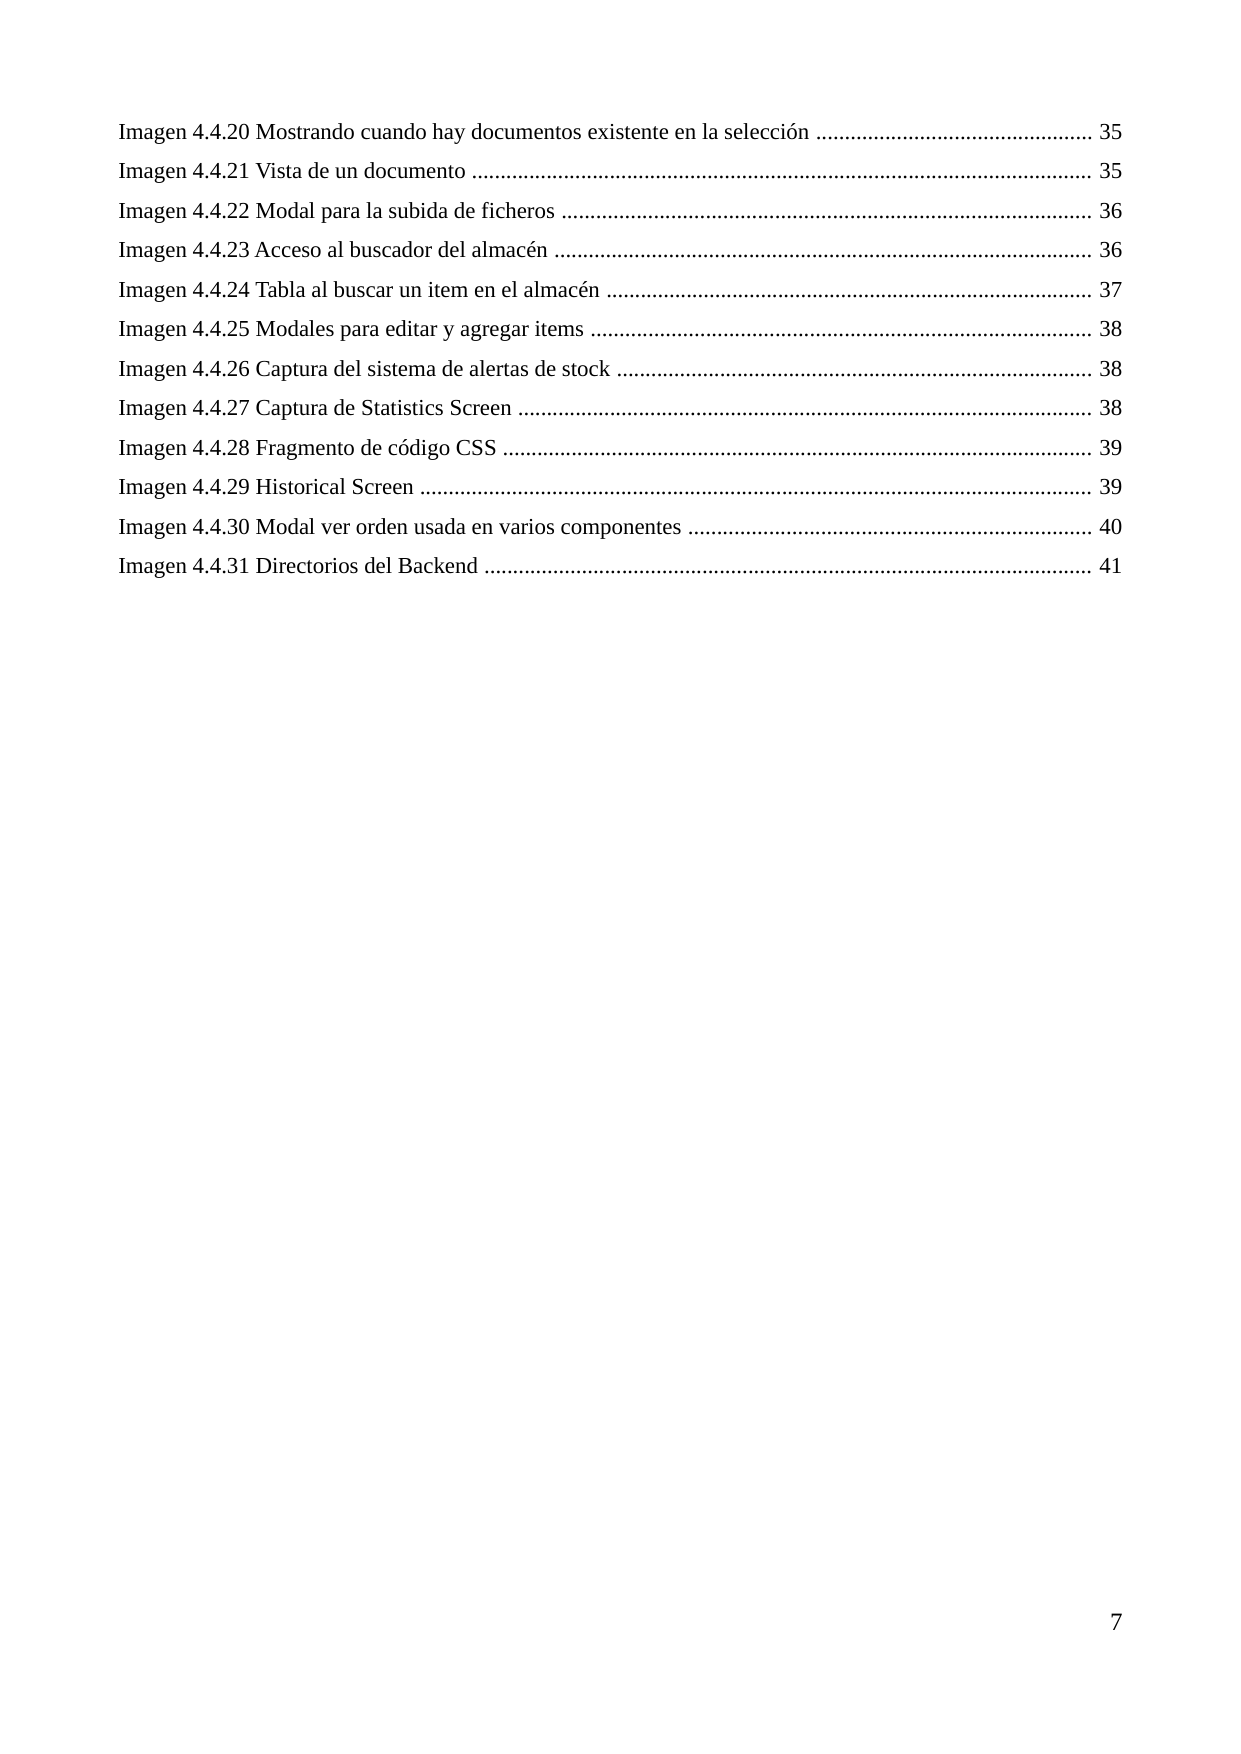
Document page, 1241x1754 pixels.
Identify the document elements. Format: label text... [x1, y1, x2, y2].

text Imagen 4.4.28 Fragmento de código CSS 39 [118, 434, 1122, 460]
text Imagen 4.4.31 Directorios del Backend 41 [118, 552, 1122, 579]
text Imagen 4.4.27 Captura de Statistics Screen 38 [118, 394, 1122, 421]
text Imagen 4.4.23 Acceso al buscador del almacén 36 [118, 237, 1122, 263]
text Imagen 4.4.20 Mostrando cuando hay documentos existente en la selección 35 [118, 118, 1122, 144]
text Imagen 4.4.21 Vista de un documento 35 [118, 158, 1122, 184]
text Imagen 4.4.22 Modal para la subida de ficheros 36 [118, 197, 1122, 223]
text Imagen 4.4.24 Tabla al buscar un item en el almacén 37 [118, 276, 1122, 302]
text Imagen 4.4.25 Modales para editar y agregar items 38 [118, 316, 1122, 342]
text Imagen 4.4.26 Captura del sistema de alertas de stock 38 [118, 355, 1122, 381]
text Imagen 4.4.30 Modal ver orden usada en varios componentes 40 [118, 513, 1122, 539]
text Imagen 4.4.29 Historical Screen 39 [118, 473, 1122, 500]
